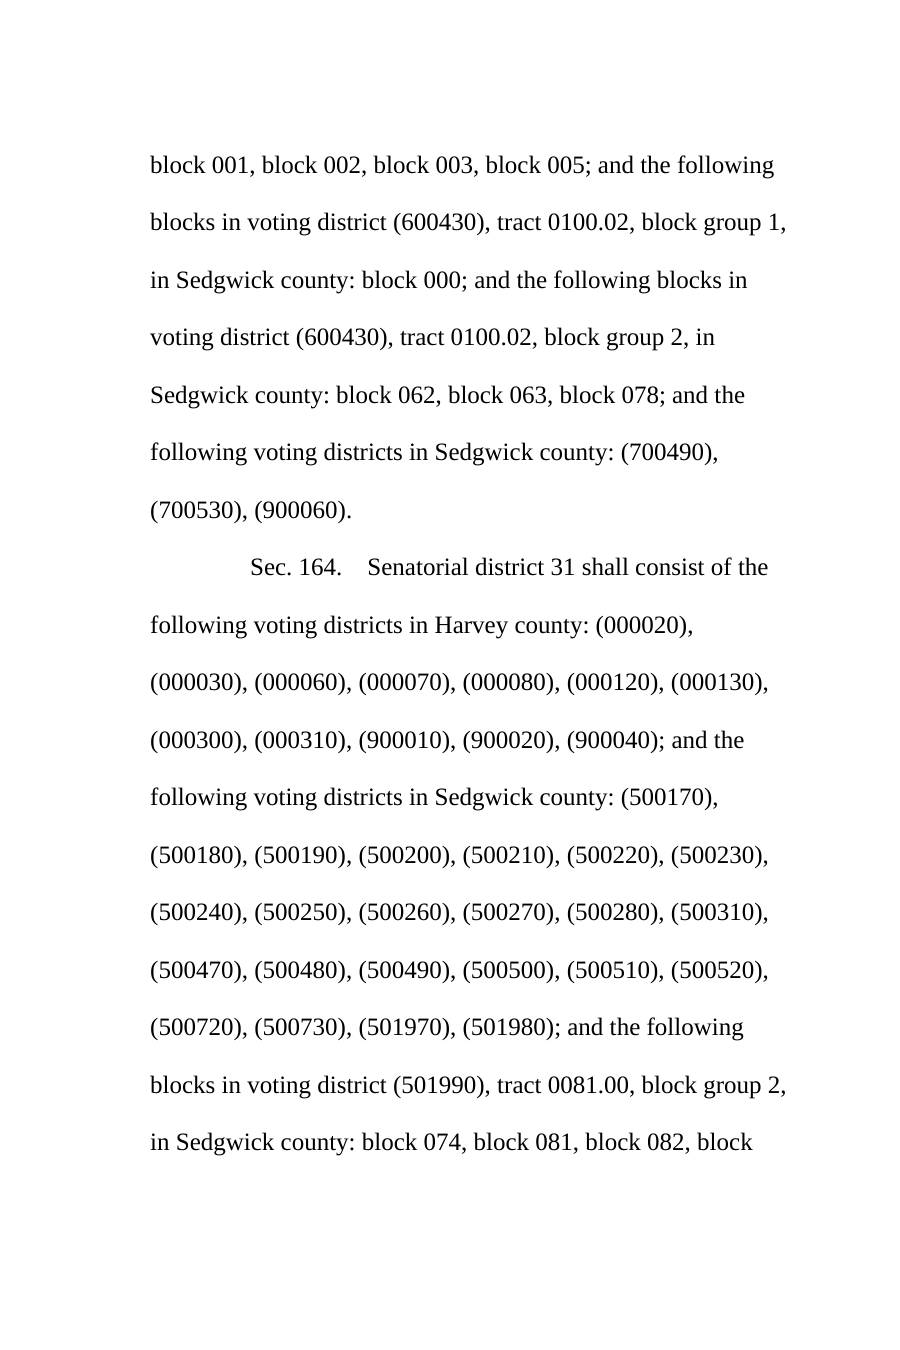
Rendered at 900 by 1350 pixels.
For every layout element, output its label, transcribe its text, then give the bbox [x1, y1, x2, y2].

text Sec. 164. Senatorial district 31 shall consist of the following voting districts in Harvey county: (000020), (000030), (000060), (000070), (000080), (000120), (000130), (000300), (000310), (900010), (900020), (900040); and the following voting districts in Sedgwick county: (500170), (500180), (500190), (500200), (500210), (500220), (500230), (500240), (500250), (500260), (500270), (500280), (500310), (500470), (500480), (500490), (500500), (500510), (500520), (500720), (500730), (501970), (501980); and the following blocks in voting district (501990), tract 0081.00, block group 2, in Sedgwick county: block 074, block 081, block 082, block [150, 552, 787, 1156]
text block 001, block 002, block 003, block 005; and the following blocks in voting district (600430), tract 0100.02, block group 1, in Sedgwick county: block 000; and the following blocks in voting district (600430), tract 0100.02, block group 2, in Sedgwick county: block 062, block 063, block 078; and the following voting districts in Sedgwick county: (700490), (700530), (900060). [150, 150, 787, 524]
